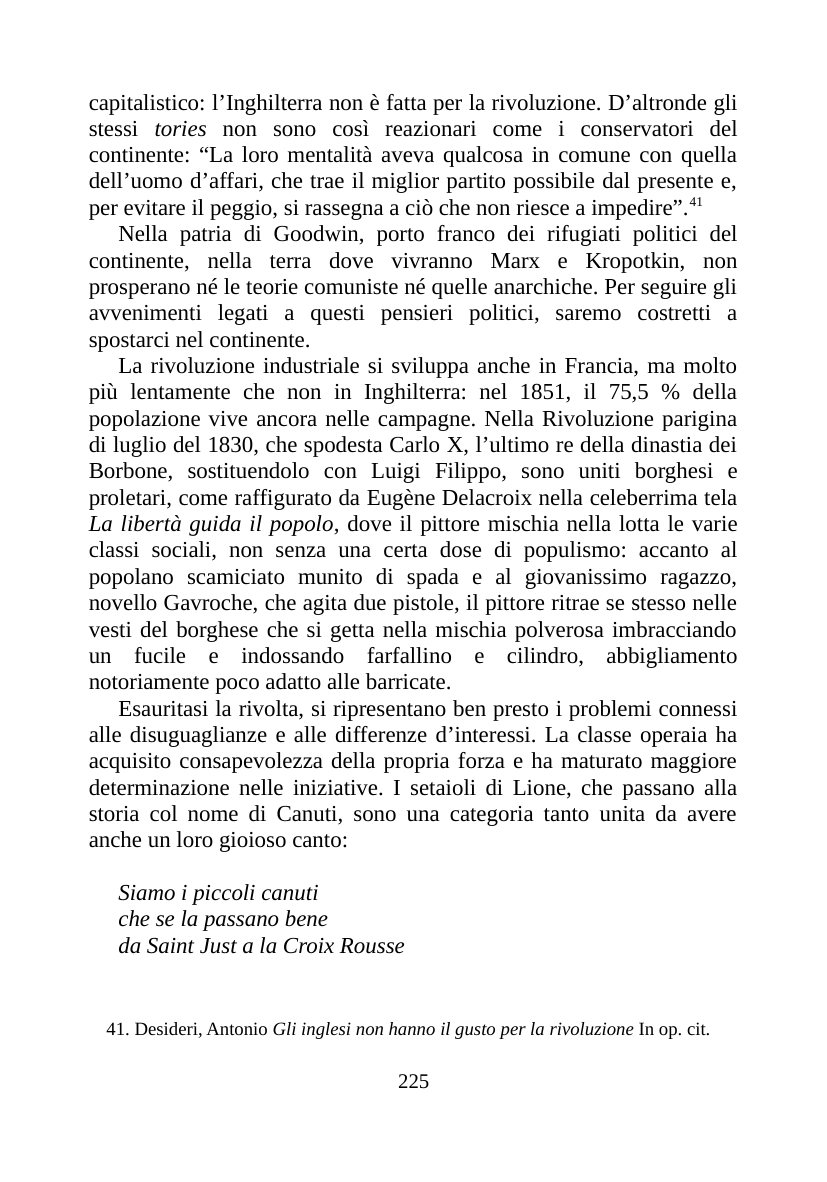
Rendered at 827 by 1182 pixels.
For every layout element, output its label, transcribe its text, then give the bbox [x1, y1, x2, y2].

text che se la passano bene [88, 906, 738, 932]
text La rivoluzione industriale si sviluppa anche in Francia, ma molto più lentamente che non in Inghilterra: nel 1851, il 75,5 % della popolazione vive ancora nelle campagne. Nella Rivoluzione parigina di luglio del 1830, che spodesta Carlo X, l’ultimo re della dinastia dei Borbone, sostituendolo con Luigi Filippo, sono uniti borghesi e proletari, come raffigurato da Eugène Delacroix nella celeberrima tela La libertà guida il popolo, dove il pittore mischia nella lotta le varie classi sociali, non senza una certa dose di populismo: accanto al popolano scamiciato munito di spada e al giovanissimo ragazzo, novello Gavroche, che agita due pistole, il pittore ritrae se stesso nelle vesti del borghese che si getta nella mischia polverosa imbracciando un fucile e indossando farfallino e cilindro, abbigliamento notoriamente poco adatto alle barricate. [88, 352, 738, 695]
text Esauritasi la rivolta, si ripresentano ben presto i problemi connessi alle disuguaglianze e alle differenze d’interessi. La classe operaia ha acquisito consapevolezza della propria forza e ha maturato maggiore determinazione nelle iniziative. I setaioli di Lione, che passano alla storia col nome di Canuti, sono una categoria tanto unita da avere anche un loro gioioso canto: [88, 695, 738, 853]
text Desideri, Antonio Gli inglesi non hanno il gusto per la rivoluzione In op. cit. [88, 1017, 738, 1039]
text Siamo i piccoli canuti [88, 879, 738, 906]
text capitalistico: l’Inghilterra non è fatta per la rivoluzione. D’altronde gli stessi tories non sono così reazionari come i conservatori del continente: “La loro mentalità aveva qualcosa in comune con quella dell’uomo d’affari, che trae il miglior partito possibile dal presente e, per evitare il peggio, si rassegna a ciò che non riesce a impedire”. [88, 88, 738, 220]
text Nella patria di Goodwin, porto franco dei rifugiati politici del continente, nella terra dove vivranno Marx e Kropotkin, non prosperano né le teorie comuniste né quelle anarchiche. Per seguire gli avvenimenti legati a questi pensieri politici, saremo costretti a spostarci nel continente. [88, 220, 738, 352]
text da Saint Just a la Croix Rousse [88, 932, 738, 958]
